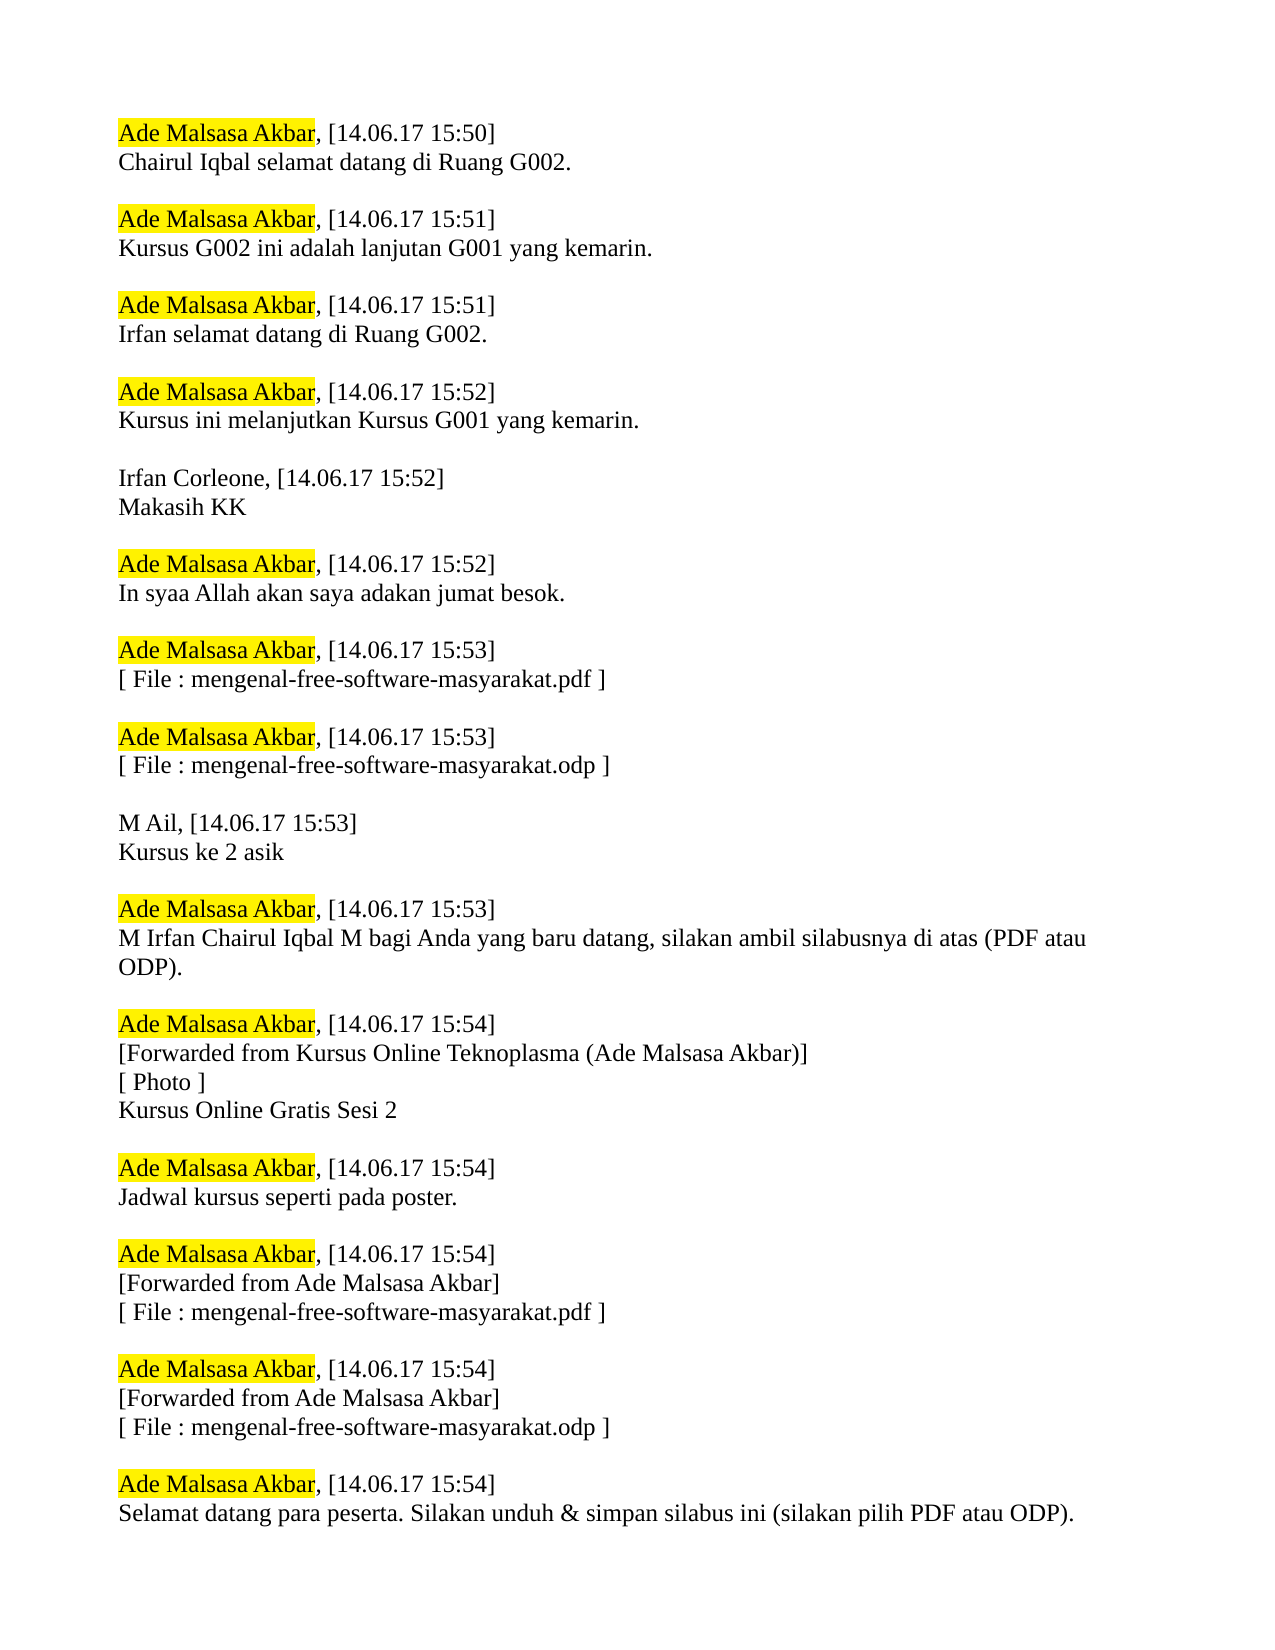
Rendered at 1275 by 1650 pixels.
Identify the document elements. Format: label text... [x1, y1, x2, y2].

text Irfan Corleone, [14.06.17 15:52] [118, 463, 1157, 492]
text Makasih KK [118, 492, 1157, 521]
text [ File : mengenal-free-software-masyarakat.pdf ] [118, 664, 1157, 693]
text Ade Malsasa Akbar, [14.06.17 15:54] [118, 1469, 1157, 1498]
text Chairul Iqbal selamat datang di Ruang G002. [118, 147, 1157, 176]
text Ade Malsasa Akbar, [14.06.17 15:52] [118, 549, 1157, 578]
text [ File : mengenal-free-software-masyarakat.odp ] [118, 1412, 1157, 1441]
text Kursus Online Gratis Sesi 2 [118, 1096, 1157, 1124]
text Kursus ke 2 asik [118, 837, 1157, 866]
text Ade Malsasa Akbar, [14.06.17 15:54] [118, 1009, 1157, 1038]
text Ade Malsasa Akbar, [14.06.17 15:54] [118, 1153, 1157, 1182]
text In syaa Allah akan saya adakan jumat besok. [118, 578, 1157, 607]
text Irfan selamat datang di Ruang G002. [118, 319, 1157, 348]
text Ade Malsasa Akbar, [14.06.17 15:50] [118, 118, 1157, 147]
text Ade Malsasa Akbar, [14.06.17 15:51] [118, 204, 1157, 233]
text Kursus G002 ini adalah lanjutan G001 yang kemarin. [118, 233, 1157, 262]
text [ File : mengenal-free-software-masyarakat.pdf ] [118, 1297, 1157, 1326]
text Ade Malsasa Akbar, [14.06.17 15:53] [118, 722, 1157, 751]
text [Forwarded from Ade Malsasa Akbar] [118, 1268, 1157, 1297]
text [ File : mengenal-free-software-masyarakat.odp ] [118, 751, 1157, 779]
text Ade Malsasa Akbar, [14.06.17 15:53] [118, 894, 1157, 923]
text Selamat datang para peserta. Silakan unduh & simpan silabus ini (silakan pilih PDF atau ODP). [118, 1498, 1157, 1527]
text [Forwarded from Kursus Online Teknoplasma (Ade Malsasa Akbar)] [118, 1038, 1157, 1067]
text Ade Malsasa Akbar, [14.06.17 15:51] [118, 291, 1157, 319]
text Ade Malsasa Akbar, [14.06.17 15:53] [118, 636, 1157, 664]
text Jadwal kursus seperti pada poster. [118, 1182, 1157, 1211]
text Ade Malsasa Akbar, [14.06.17 15:54] [118, 1354, 1157, 1383]
text [ Photo ] [118, 1067, 1157, 1096]
text Kursus ini melanjutkan Kursus G001 yang kemarin. [118, 406, 1157, 434]
text [Forwarded from Ade Malsasa Akbar] [118, 1383, 1157, 1412]
text M Ail, [14.06.17 15:53] [118, 808, 1157, 837]
text Ade Malsasa Akbar, [14.06.17 15:52] [118, 377, 1157, 406]
text Ade Malsasa Akbar, [14.06.17 15:54] [118, 1239, 1157, 1268]
text M Irfan Chairul Iqbal M bagi Anda yang baru datang, silakan ambil silabusnya di atas (PDF atau ODP). [118, 923, 1157, 981]
